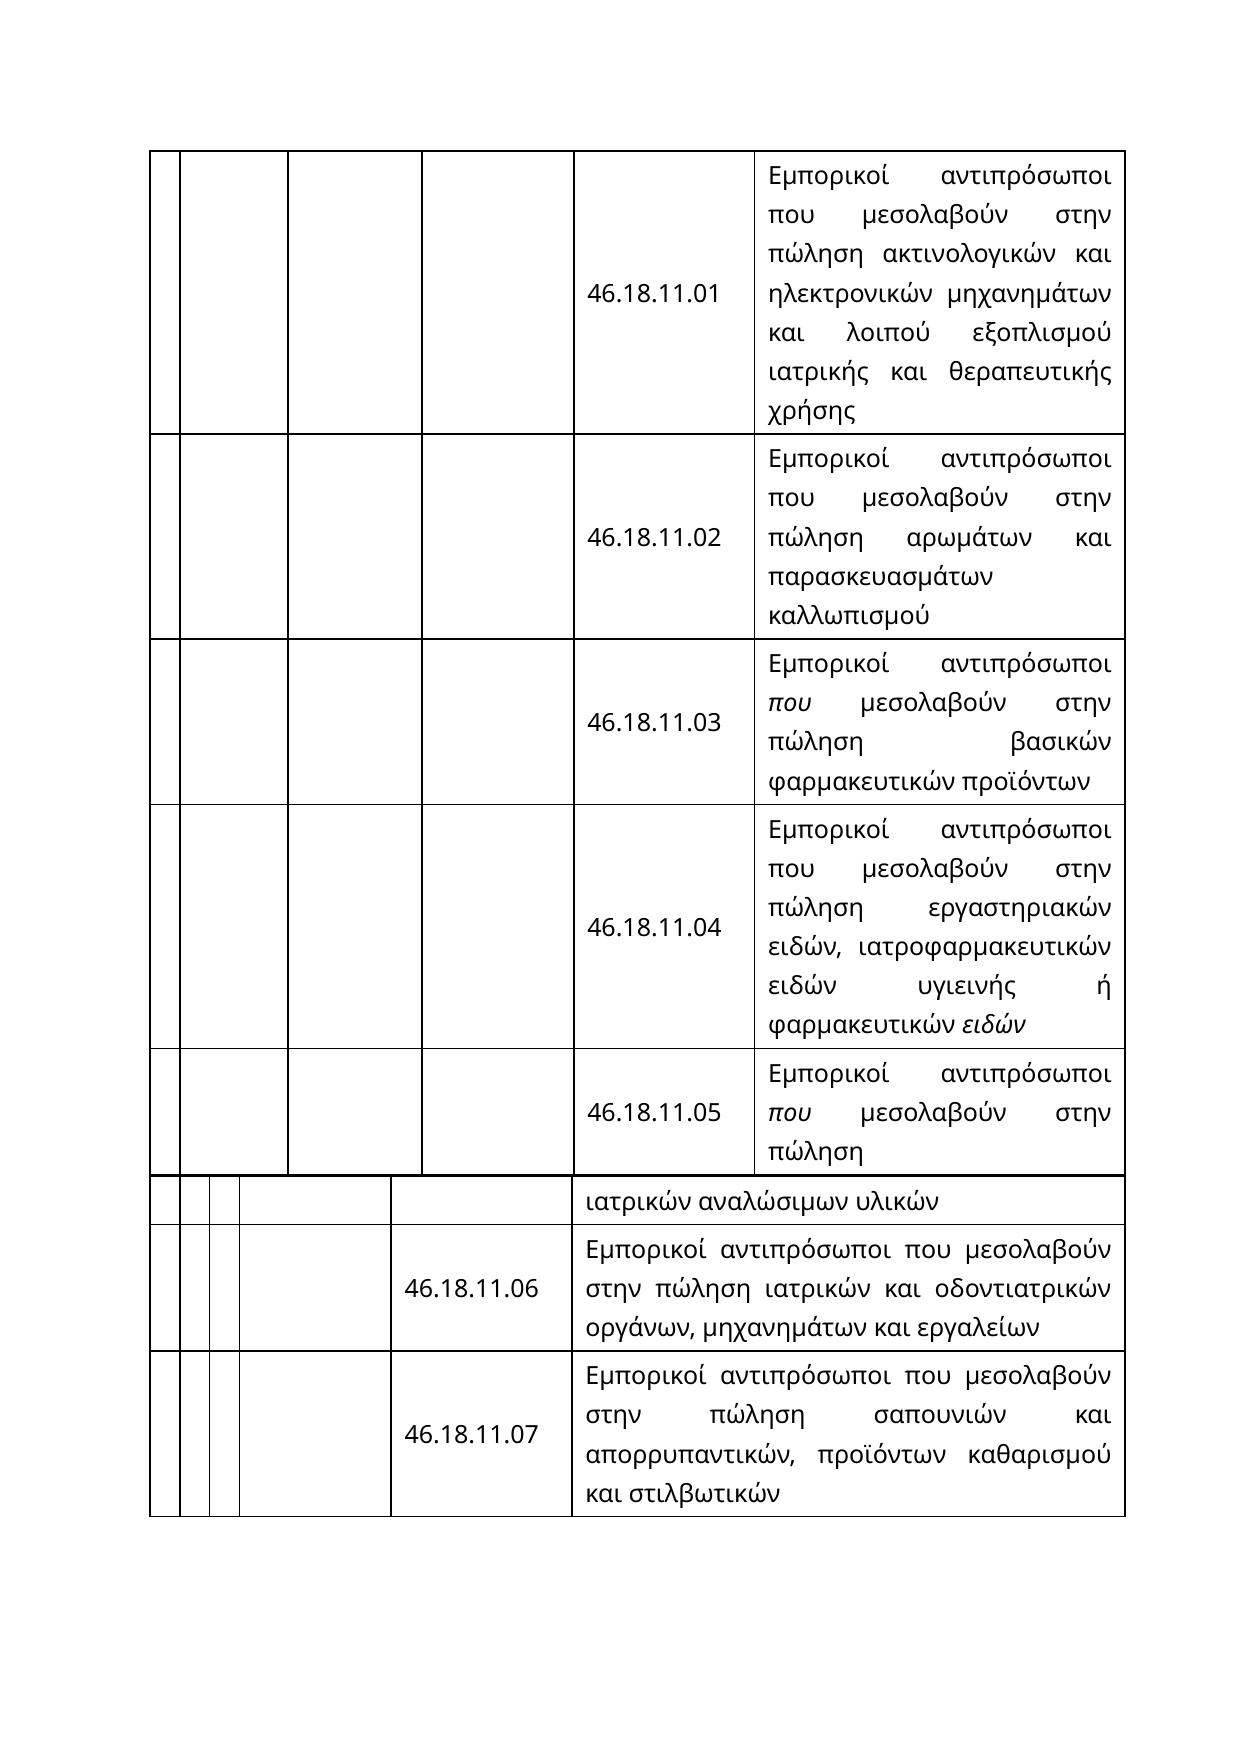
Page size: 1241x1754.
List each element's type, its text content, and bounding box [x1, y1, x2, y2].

table_cell [151, 1225, 179, 1350]
table_cell Εμπορικοί αντιπρόσωποι που μεσολαβούν στην πώληση ιατρικών και οδοντιατρικών οργάνων, μηχανημάτων και εργαλείων [573, 1225, 1124, 1350]
table_cell [181, 1352, 209, 1516]
table_cell [289, 435, 421, 638]
table_header [151, 1177, 179, 1224]
table_cell [210, 1225, 239, 1350]
table_cell Εμπορικοί αντιπρόσωποι που μεσολαβούν στην πώληση αρωμάτων και παρασκευασμάτων καλλωπισμού [755, 435, 1124, 638]
table_cell [423, 805, 573, 1047]
table_header [210, 1177, 239, 1224]
table_cell [181, 435, 287, 638]
table_cell [423, 435, 573, 638]
table_cell 46.18.11.05 [575, 1049, 754, 1174]
table_cell 46.18.11.02 [575, 435, 754, 638]
table_cell [151, 1352, 179, 1516]
table_cell 46.18.11.06 [392, 1225, 571, 1350]
table_cell [151, 640, 179, 803]
table_cell [151, 805, 179, 1047]
table_cell Εμπορικοί αντιπρόσωποι που μεσολαβούν στην πώληση ακτινολογικών και ηλεκτρονικών μηχανημάτων και λοιπού εξοπλισμού ιατρικής και θεραπευτικής χρήσης [755, 152, 1124, 433]
table_cell [289, 640, 421, 803]
table_cell [151, 435, 179, 638]
table_cell Εμπορικοί αντιπρόσωποι που μεσολαβούν στην πώληση σαπουνιών και απορρυπαντικών, προϊόντων καθαρισμού και στιλβωτικών [573, 1352, 1124, 1516]
table_cell Εμπορικοί αντιπρόσωποι που μεσολαβούν στην πώληση βασικών φαρμακευτικών προϊόντων [755, 640, 1124, 803]
table_header [181, 1177, 209, 1224]
table_cell [151, 1049, 179, 1174]
table_header [240, 1177, 390, 1224]
table_header [392, 1177, 571, 1224]
table_cell [289, 805, 421, 1047]
table_cell [423, 152, 573, 433]
table_cell [181, 640, 287, 803]
table_cell 46.18.11.03 [575, 640, 754, 803]
table_cell [289, 152, 421, 433]
table_cell [210, 1352, 239, 1516]
table_cell [181, 152, 287, 433]
table_cell [181, 1225, 209, 1350]
table_cell [289, 1049, 421, 1174]
table_cell [151, 152, 179, 433]
table_cell [240, 1225, 390, 1350]
table_cell 46.18.11.04 [575, 805, 754, 1047]
table_cell [240, 1352, 390, 1516]
table_cell 46.18.11.01 [575, 152, 754, 433]
table_cell Εμπορικοί αντιπρόσωποι που μεσολαβούν στην πώληση [755, 1049, 1124, 1174]
table_cell Εμπορικοί αντιπρόσωποι που μεσολαβούν στην πώληση εργαστηριακών ειδών, ιατροφαρμακευτικών ειδών υγιεινής ή φαρμακευτικών ειδών [755, 805, 1124, 1047]
table_cell [181, 805, 287, 1047]
table_cell [423, 1049, 573, 1174]
table_cell [423, 640, 573, 803]
table_header ιατρικών αναλώσιμων υλικών [573, 1177, 1124, 1224]
table_cell 46.18.11.07 [392, 1352, 571, 1516]
table_cell [181, 1049, 287, 1174]
